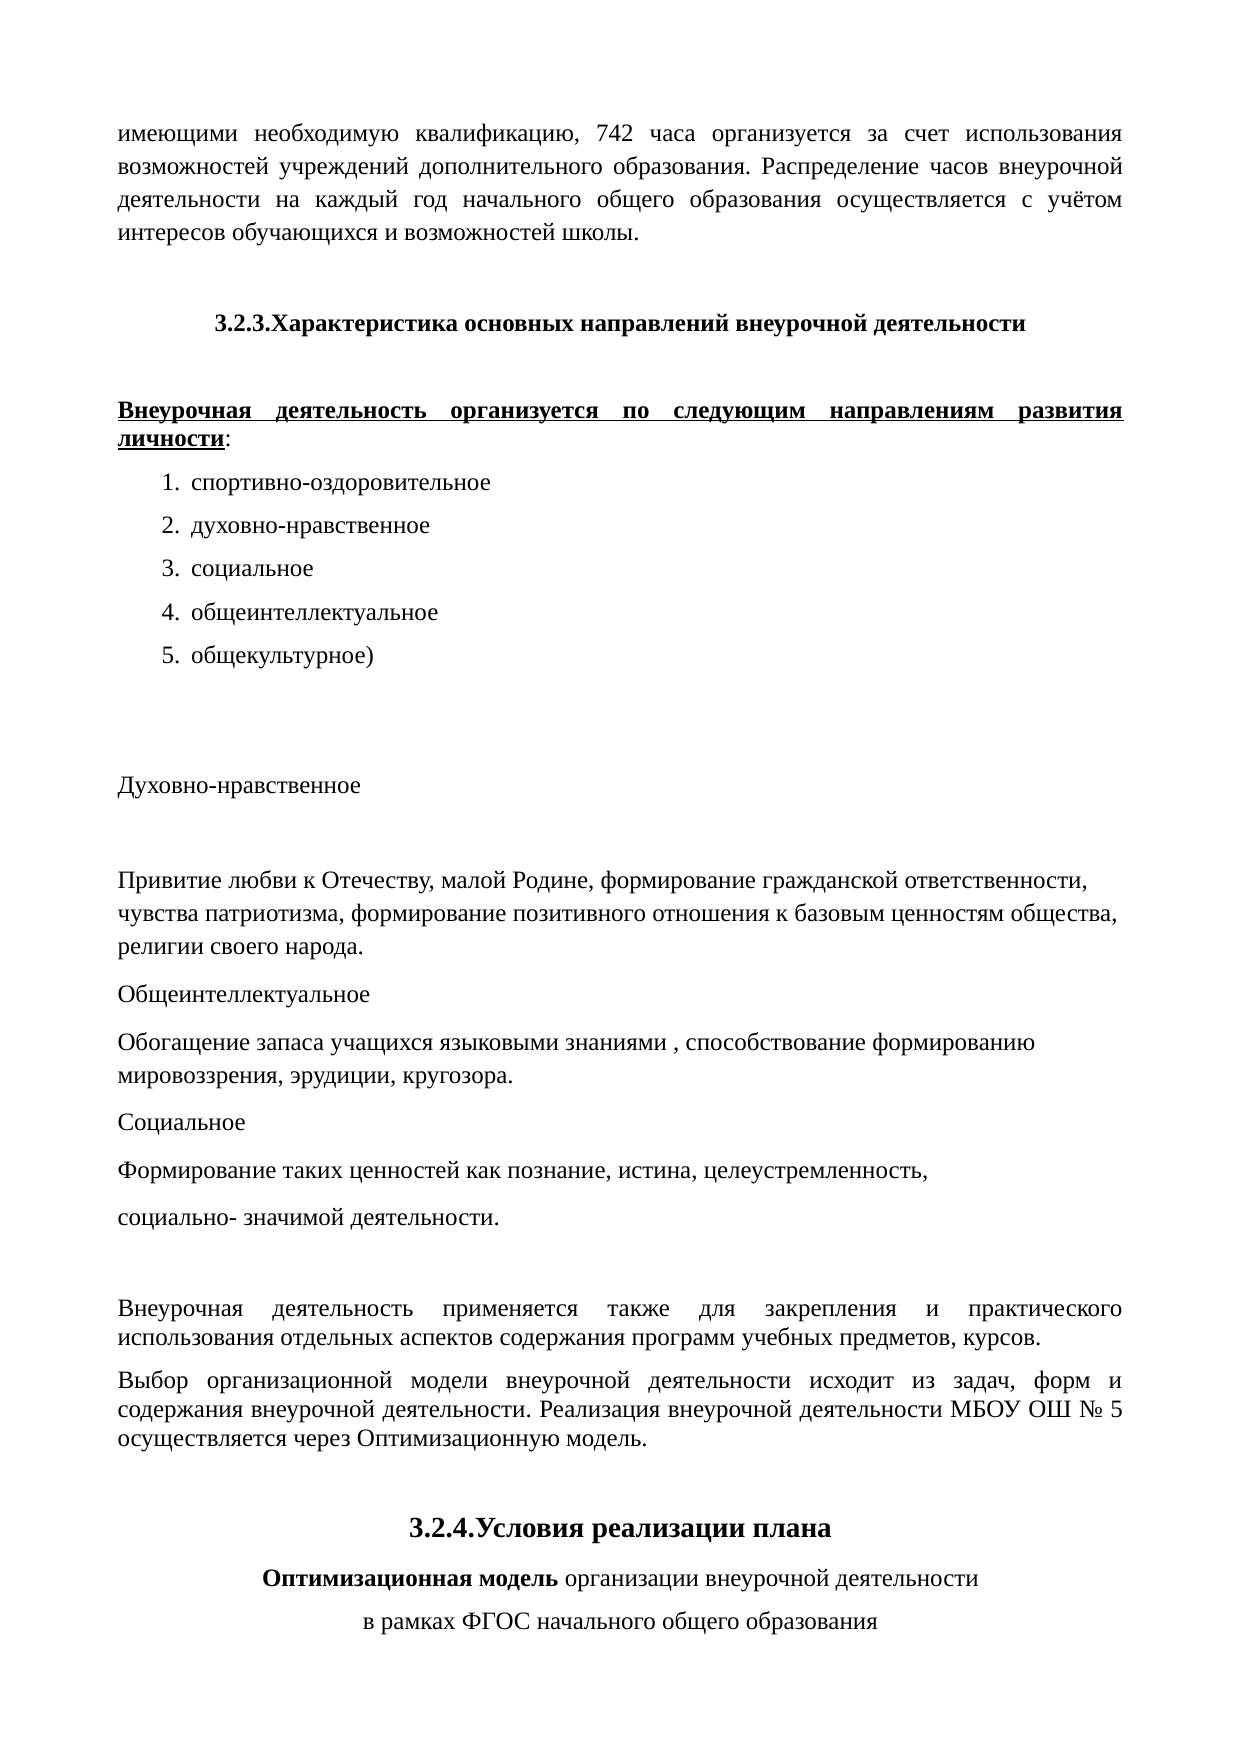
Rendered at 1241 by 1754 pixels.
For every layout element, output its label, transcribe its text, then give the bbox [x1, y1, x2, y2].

text имеющими необходимую квалификацию, 742 часа организуется за счет использования возможностей учреждений дополнительного образования. Распределение часов внеурочной деятельности на каждый год начального общего образования осуществляется с учётом интересов обучающихся и возможностей школы. [117, 118, 1123, 246]
text Выбор организационной модели внеурочной деятельности исходит из задач, форм и содержания внеурочной деятельности. Реализация внеурочной деятельности МБОУ ОШ № 5 осуществляется через Оптимизационную модель. [117, 1366, 1123, 1452]
text Общеинтеллектуальное [117, 979, 1123, 1008]
text Духовно-нравственное [117, 770, 1123, 799]
text Обогащение запаса учащихся языковыми знаниями , способствование формированию мировоззрения, эрудиции, кругозора. [117, 1027, 1123, 1088]
text Оптимизационная модель организации внеурочной деятельности [117, 1563, 1123, 1592]
text Социальное [117, 1107, 1123, 1136]
list общекультурное) [161, 640, 1123, 669]
text 3.2.3.Характеристика основных направлений внеурочной деятельности [117, 308, 1123, 337]
text личности: [117, 421, 1123, 452]
list духовно-нравственное [161, 510, 1123, 539]
text социально- значимой деятельности. [117, 1202, 1123, 1231]
list спортивно-оздоровительное [161, 467, 1123, 496]
text Привитие любви к Отечеству, малой Родине, формирование гражданской ответственности, чувства патриотизма, формирование позитивного отношения к базовым ценностям общества, религии своего народа. [117, 865, 1123, 960]
text Внеурочная деятельность организуется по следующим направлениям развития [117, 395, 1123, 420]
text 3.2.4.Условия реализации плана [117, 1510, 1123, 1543]
text в рамках ФГОС начального общего образования [117, 1606, 1123, 1635]
text Внеурочная деятельность применяется также для закрепления и практического использования отдельных аспектов содержания программ учебных предметов, курсов. [117, 1293, 1123, 1351]
text Формирование таких ценностей как познание, истина, целеустремленность, [117, 1155, 1123, 1184]
list социальное [161, 553, 1123, 582]
list общеинтеллектуальное [161, 597, 1123, 626]
